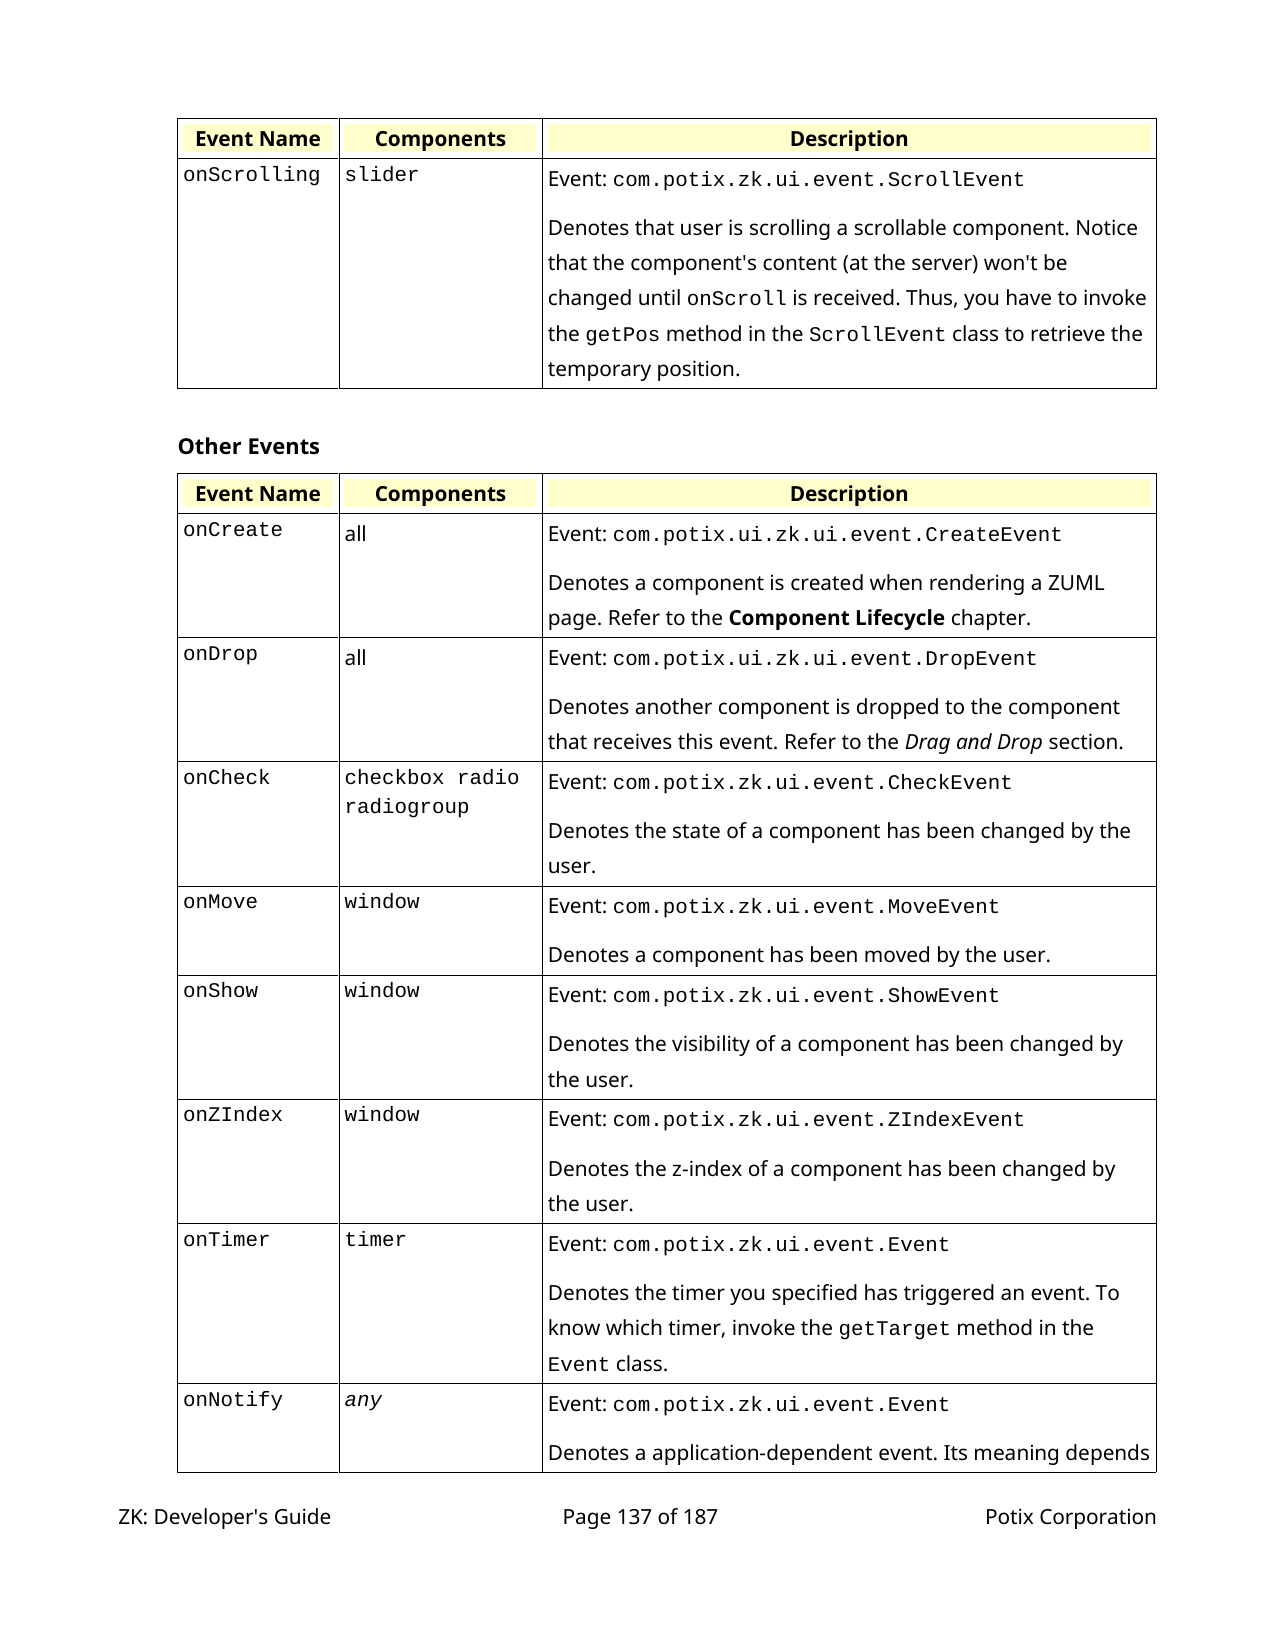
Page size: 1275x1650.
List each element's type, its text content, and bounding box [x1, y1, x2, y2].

table_header Components [340, 119, 542, 158]
table_cell onCheck [178, 762, 338, 886]
table_cell window [340, 1100, 542, 1223]
table_cell Event: com.potix.ui.zk.ui.event.DropEvent Denotes another component is dropped to the component that receives this event. Refer to the Drag and Drop section. [543, 638, 1156, 761]
table_cell onScrolling [178, 159, 338, 388]
table_cell window [340, 976, 542, 1099]
table_cell any [340, 1384, 542, 1472]
table_cell Event: com.potix.zk.ui.event.MoveEvent Denotes a component has been moved by the user. [543, 887, 1156, 975]
table_cell Event: com.potix.zk.ui.event.ShowEvent Denotes the visibility of a component has been changed by the user. [543, 976, 1156, 1099]
table_cell all [340, 638, 542, 761]
table_cell Event: com.potix.zk.ui.event.CheckEvent Denotes the state of a component has been changed by the user. [543, 762, 1156, 886]
table_header Event Name [178, 119, 338, 158]
table_cell onCreate [178, 514, 338, 637]
table_cell onTimer [178, 1224, 338, 1383]
table_cell Event: com.potix.zk.ui.event.Event Denotes a application-dependent event. Its meaning depends [543, 1384, 1156, 1472]
table_cell Event: com.potix.zk.ui.event.ScrollEvent Denotes that user is scrolling a scrollable component. Notice that the component's content (at the server) won't be changed until onScroll is received. Thus, you have to invoke the getPos method in the ScrollEvent class to retrieve the temporary position. [543, 159, 1156, 388]
table_cell slider [340, 159, 542, 388]
subtitle Other Events [177, 431, 1157, 461]
table_cell all [340, 514, 542, 637]
table_cell window [340, 887, 542, 975]
table_header Event Name [178, 474, 338, 513]
table_cell Event: com.potix.zk.ui.event.Event Denotes the timer you specified has triggered an event. To know which timer, invoke the getTarget method in the Event class. [543, 1224, 1156, 1383]
table_header Description [543, 119, 1156, 158]
table_cell timer [340, 1224, 542, 1383]
table_cell onNotify [178, 1384, 338, 1472]
table_header Components [340, 474, 542, 513]
table_header Description [543, 474, 1156, 513]
table_cell Event: com.potix.ui.zk.ui.event.CreateEvent Denotes a component is created when rendering a ZUML page. Refer to the Component Lifecycle chapter. [543, 514, 1156, 637]
table_cell onDrop [178, 638, 338, 761]
table_cell Event: com.potix.zk.ui.event.ZIndexEvent Denotes the z-index of a component has been changed by the user. [543, 1100, 1156, 1223]
table_cell checkbox radio radiogroup [340, 762, 542, 886]
table_cell onZIndex [178, 1100, 338, 1223]
table_cell onMove [178, 887, 338, 975]
table_cell onShow [178, 976, 338, 1099]
